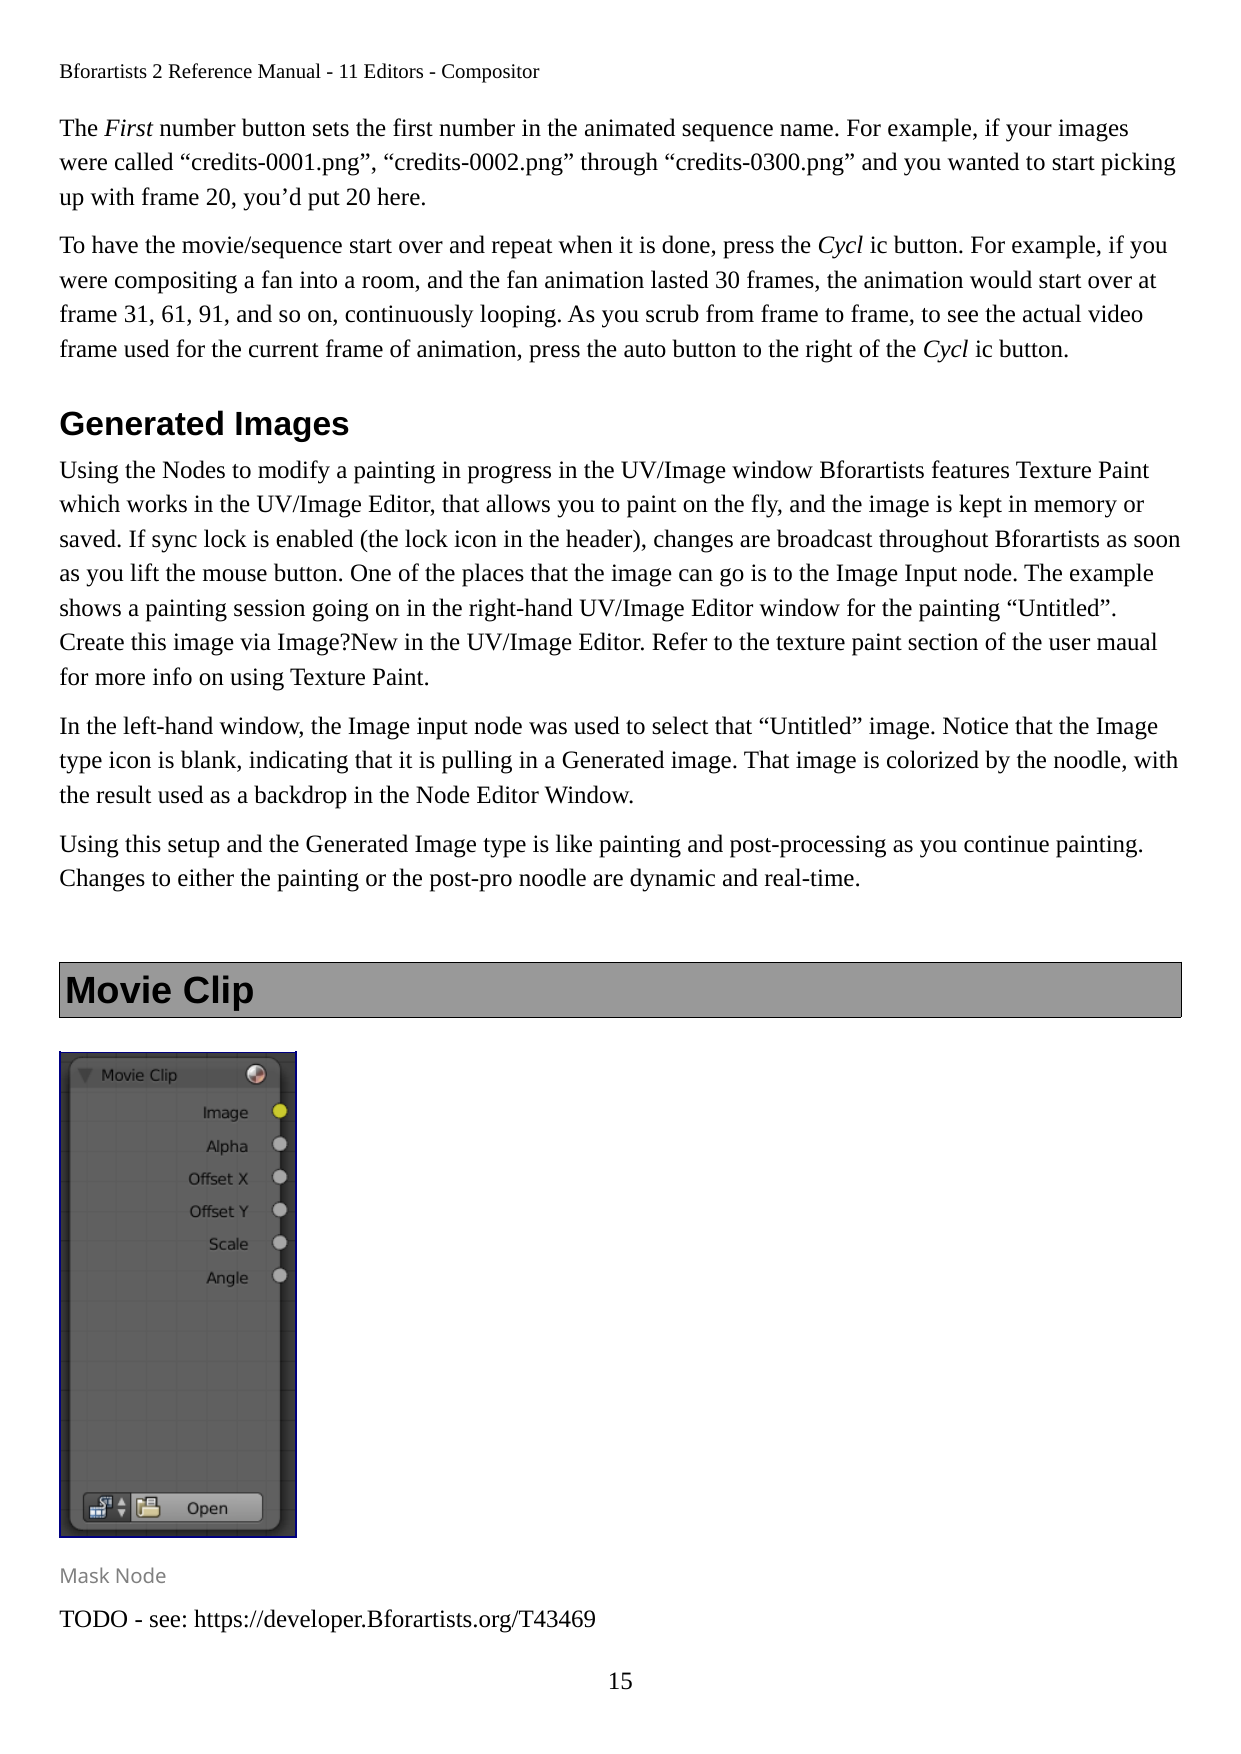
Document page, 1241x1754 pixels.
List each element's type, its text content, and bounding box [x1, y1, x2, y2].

text To have the movie/sequence start over and repeat when it is done, press the Cycl ic button. For example, if you were compositing a fan into a room, and the fan animation lasted 30 frames, the animation would start over at frame 31, 61, 91, and so on, continuously looping. As you scrub from frame to frame, to see the actual video frame used for the current frame of animation, press the auto button to the right of the Cycl ic button. [59, 231, 1181, 363]
text Using the Nodes to modify a painting in progress in the UV/Image window Bforartists features Texture Paint which works in the UV/Image Editor, that allows you to paint on the fly, and the image is kept in memory or saved. If sync lock is enabled (the lock icon in the header), changes are broadcast throughout Bforartists as soon as you lift the mouse button. One of the places that the image can go is to the Image Input node. The example shows a painting session going on in the right-hand UV/Image Editor window for the painting “Untitled”. Create this image via Image?New in the UV/Image Editor. Refer to the texture paint section of the user maual for more info on using Texture Paint. [59, 455, 1181, 691]
subtitle Generated Images [59, 404, 1181, 443]
picture [61, 1053, 295, 1536]
text TODO - see: https://developer.Bforartists.org/T43469 [59, 1604, 1181, 1633]
table_header Movie Clip [60, 963, 1181, 1017]
text Using this setup and the Generated Image type is like painting and post-processing as you continue painting. Changes to either the painting or the post-pro noodle are dynamic and real-time. [59, 829, 1181, 892]
text Mask Node [59, 1558, 1181, 1589]
text The First number button sets the first number in the animated sequence name. For example, if your images were called “credits-0001.png”, “credits-0002.png” through “credits-0300.png” and you wanted to start picking up with frame 20, you’d put 20 here. [59, 113, 1181, 210]
text In the left-hand window, the Image input node was used to select that “Untitled” image. Notice that the Image type icon is blank, indicating that it is pulling in a Generated image. That image is colorized by the noodle, with the result used as a backdrop in the Node Editor Window. [59, 711, 1181, 809]
